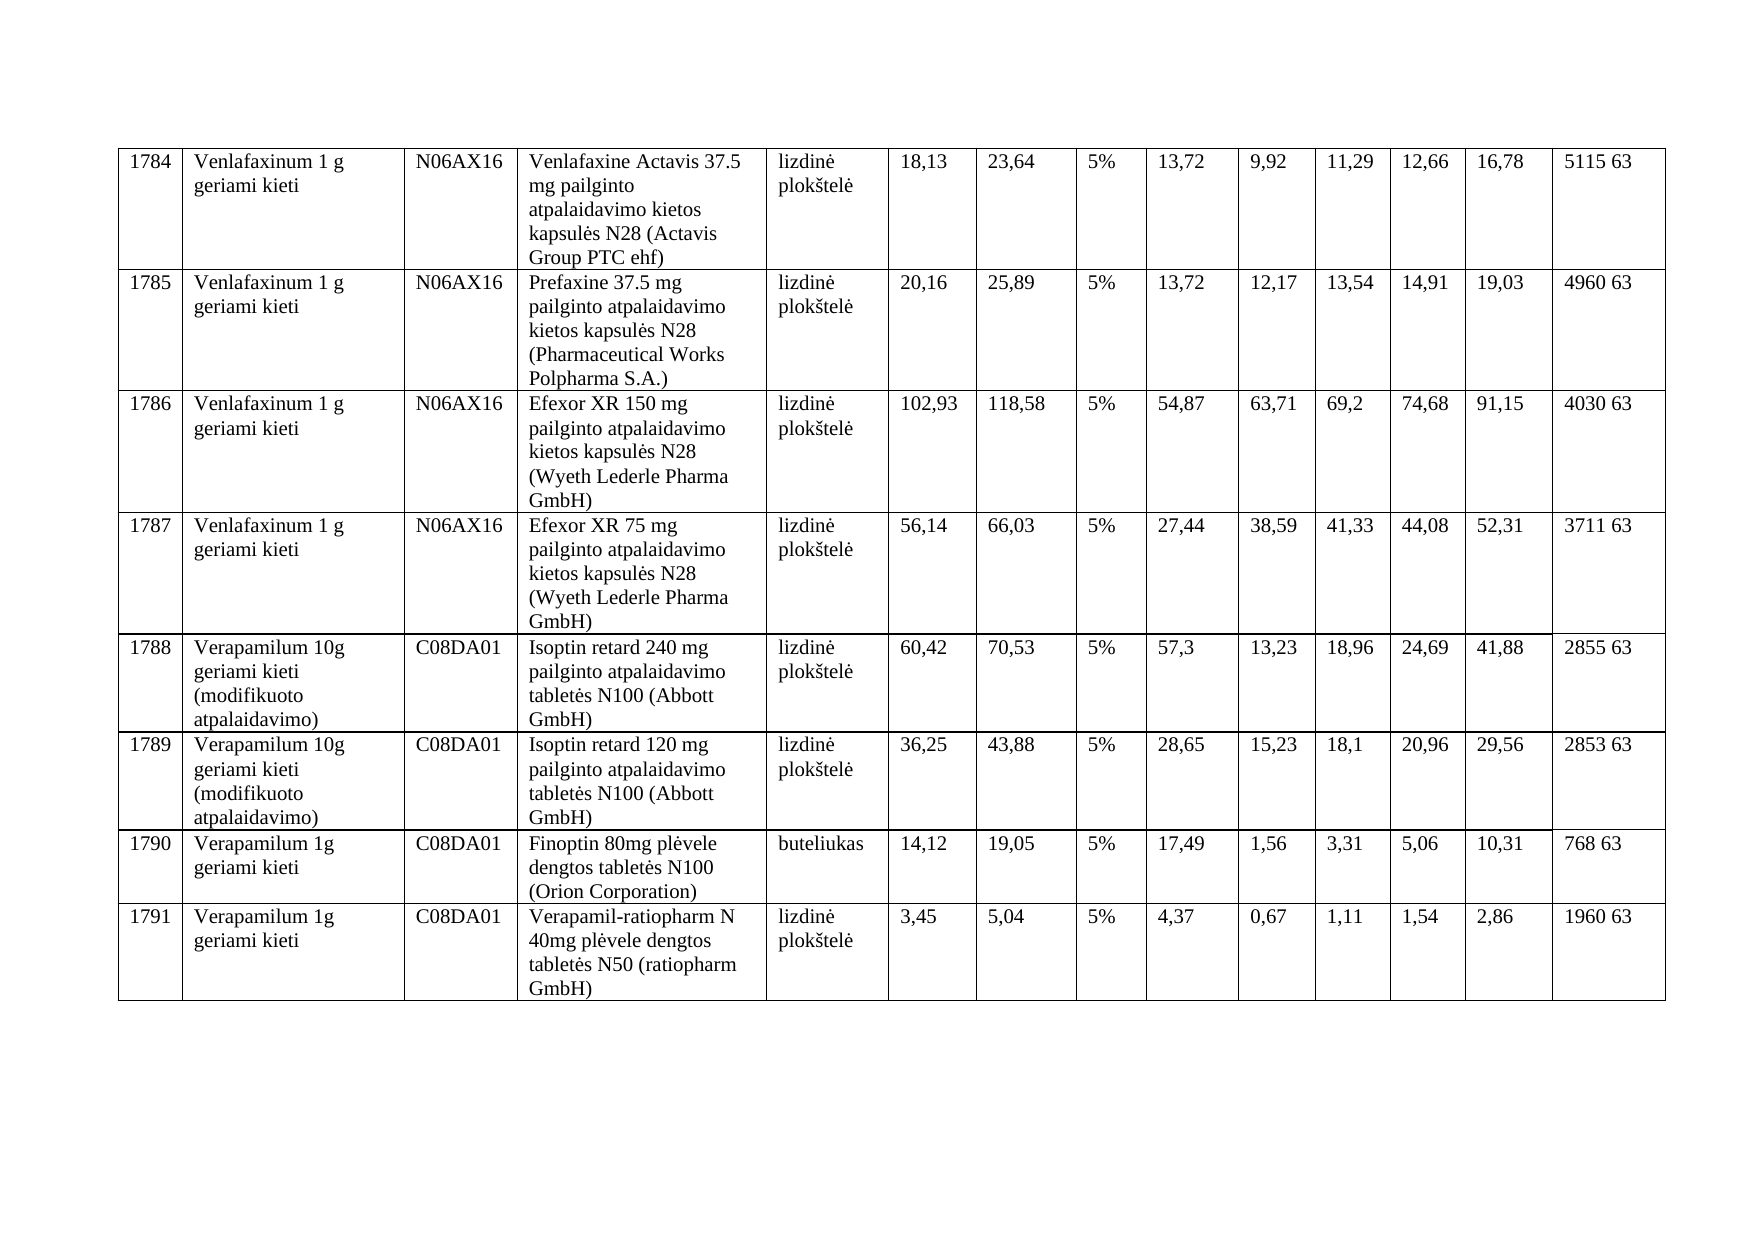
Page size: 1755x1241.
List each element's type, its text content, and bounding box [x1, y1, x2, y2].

table_cell 11,29 [1316, 149, 1390, 269]
table_cell 1790 [119, 831, 182, 903]
table_cell 27,44 [1147, 513, 1238, 633]
table_cell 1,56 [1239, 831, 1315, 903]
table_cell 118,58 [977, 391, 1076, 512]
table_cell 5,04 [977, 904, 1076, 1000]
table_cell 41,88 [1466, 635, 1552, 731]
table_cell 5% [1077, 391, 1146, 512]
table_cell 3,45 [889, 904, 976, 1000]
table_cell N06AX16 [405, 391, 517, 512]
table_cell 36,25 [889, 733, 976, 829]
table_cell 54,87 [1147, 391, 1238, 512]
table_cell 4030 63 [1553, 391, 1665, 512]
table_cell 43,88 [977, 733, 1076, 829]
table_cell 13,54 [1316, 270, 1390, 390]
table_cell 13,23 [1239, 635, 1315, 731]
table_cell lizdinė plokštelė [767, 513, 888, 633]
table_cell lizdinė plokštelė [767, 635, 888, 731]
table_cell 17,49 [1147, 831, 1238, 903]
table_cell Finoptin 80mg plėvele dengtos tabletės N100 (Orion Corporation) [518, 831, 766, 903]
table_cell 1791 [119, 904, 182, 1000]
table_cell 24,69 [1391, 635, 1465, 731]
table_cell 19,03 [1466, 270, 1552, 390]
table_cell 9,92 [1239, 149, 1315, 269]
table_cell lizdinė plokštelė [767, 149, 888, 269]
table_cell Verapamilum 10g geriami kieti (modifikuoto atpalaidavimo) [183, 635, 404, 731]
table_cell 1960 63 [1553, 904, 1665, 1000]
table_cell 12,66 [1391, 149, 1465, 269]
table_cell 2855 63 [1553, 634, 1665, 731]
table_cell 19,05 [977, 831, 1076, 903]
table_cell 18,13 [889, 149, 976, 269]
table_cell 15,23 [1239, 733, 1315, 829]
table_cell 52,31 [1466, 513, 1552, 633]
table_cell Venlafaxinum 1 g geriami kieti [183, 391, 404, 512]
table_cell Isoptin retard 120 mg pailginto atpalaidavimo tabletės N100 (Abbott GmbH) [518, 733, 766, 829]
table_cell 44,08 [1391, 513, 1465, 633]
table_cell 5% [1077, 904, 1146, 1000]
table_cell 14,12 [889, 831, 976, 903]
table_cell 5115 63 [1553, 149, 1665, 269]
table_cell 20,96 [1391, 733, 1465, 829]
table_cell 5% [1077, 831, 1146, 903]
table_cell 3,31 [1316, 831, 1390, 903]
table_cell Venlafaxinum 1 g geriami kieti [183, 149, 404, 269]
table_cell 5,06 [1391, 831, 1465, 903]
table_cell 18,96 [1316, 635, 1390, 731]
table_cell N06AX16 [405, 513, 517, 633]
table_cell 23,64 [977, 149, 1076, 269]
table_cell lizdinė plokštelė [767, 733, 888, 829]
table_cell Verapamilum 10g geriami kieti (modifikuoto atpalaidavimo) [183, 733, 404, 829]
table_cell 102,93 [889, 391, 976, 512]
table_cell 69,2 [1316, 391, 1390, 512]
table_cell N06AX16 [405, 270, 517, 390]
table_cell 25,89 [977, 270, 1076, 390]
table_cell 91,15 [1466, 391, 1552, 512]
table_cell 10,31 [1466, 831, 1552, 903]
table_cell Venlafaxinum 1 g geriami kieti [183, 270, 404, 390]
table_cell Efexor XR 75 mg pailginto atpalaidavimo kietos kapsulės N28 (Wyeth Lederle Pharma GmbH) [518, 513, 766, 633]
table_cell 768 63 [1553, 830, 1665, 903]
table_cell 12,17 [1239, 270, 1315, 390]
table_cell 20,16 [889, 270, 976, 390]
table_cell 3711 63 [1553, 513, 1665, 633]
table_cell 1784 [119, 149, 182, 269]
table_cell 1786 [119, 391, 182, 512]
table_cell 2853 63 [1553, 733, 1665, 829]
table_cell 41,33 [1316, 513, 1390, 633]
table_cell 5% [1077, 270, 1146, 390]
table_cell 5% [1077, 733, 1146, 829]
table_cell 38,59 [1239, 513, 1315, 633]
table_cell 28,65 [1147, 733, 1238, 829]
table_cell buteliukas [767, 831, 888, 903]
table_cell C08DA01 [405, 831, 517, 903]
table_cell 60,42 [889, 635, 976, 731]
table_cell C08DA01 [405, 904, 517, 1000]
table_cell 29,56 [1466, 733, 1552, 829]
table_cell 14,91 [1391, 270, 1465, 390]
table_cell 18,1 [1316, 733, 1390, 829]
table_cell N06AX16 [405, 149, 517, 269]
table_cell 74,68 [1391, 391, 1465, 512]
table_cell 66,03 [977, 513, 1076, 633]
table_cell 5% [1077, 513, 1146, 633]
table_cell Verapamil-ratiopharm N 40mg plėvele dengtos tabletės N50 (ratiopharm GmbH) [518, 904, 766, 1000]
table_cell 1789 [119, 733, 182, 829]
table_cell 4960 63 [1553, 270, 1665, 390]
table_cell 5% [1077, 149, 1146, 269]
table_cell 16,78 [1466, 149, 1552, 269]
table_cell 1,11 [1316, 904, 1390, 1000]
table_cell Prefaxine 37.5 mg pailginto atpalaidavimo kietos kapsulės N28 (Pharmaceutical Works Polpharma S.A.) [518, 270, 766, 390]
table_cell lizdinė plokštelė [767, 270, 888, 390]
table_cell 1785 [119, 270, 182, 390]
table_cell Venlafaxinum 1 g geriami kieti [183, 513, 404, 633]
table_cell 0,67 [1239, 904, 1315, 1000]
table_cell C08DA01 [405, 733, 517, 829]
table_cell 70,53 [977, 635, 1076, 731]
table_cell Isoptin retard 240 mg pailginto atpalaidavimo tabletės N100 (Abbott GmbH) [518, 635, 766, 731]
table_cell 1787 [119, 513, 182, 633]
table_cell Verapamilum 1g geriami kieti [183, 831, 404, 903]
table_cell 2,86 [1466, 904, 1552, 1000]
table_cell 5% [1077, 635, 1146, 731]
table_cell 1788 [119, 635, 182, 731]
table_cell Venlafaxine Actavis 37.5 mg pailginto atpalaidavimo kietos kapsulės N28 (Actavis Group PTC ehf) [518, 149, 766, 269]
table_cell 13,72 [1147, 270, 1238, 390]
table_cell lizdinė plokštelė [767, 391, 888, 512]
table_cell lizdinė plokštelė [767, 904, 888, 1000]
table_cell 56,14 [889, 513, 976, 633]
table_cell Efexor XR 150 mg pailginto atpalaidavimo kietos kapsulės N28 (Wyeth Lederle Pharma GmbH) [518, 391, 766, 512]
table_cell 63,71 [1239, 391, 1315, 512]
table_cell 4,37 [1147, 904, 1238, 1000]
table_cell 1,54 [1391, 904, 1465, 1000]
table_cell 13,72 [1147, 149, 1238, 269]
table_cell C08DA01 [405, 635, 517, 731]
table_cell Verapamilum 1g geriami kieti [183, 904, 404, 1000]
table_cell 57,3 [1147, 635, 1238, 731]
